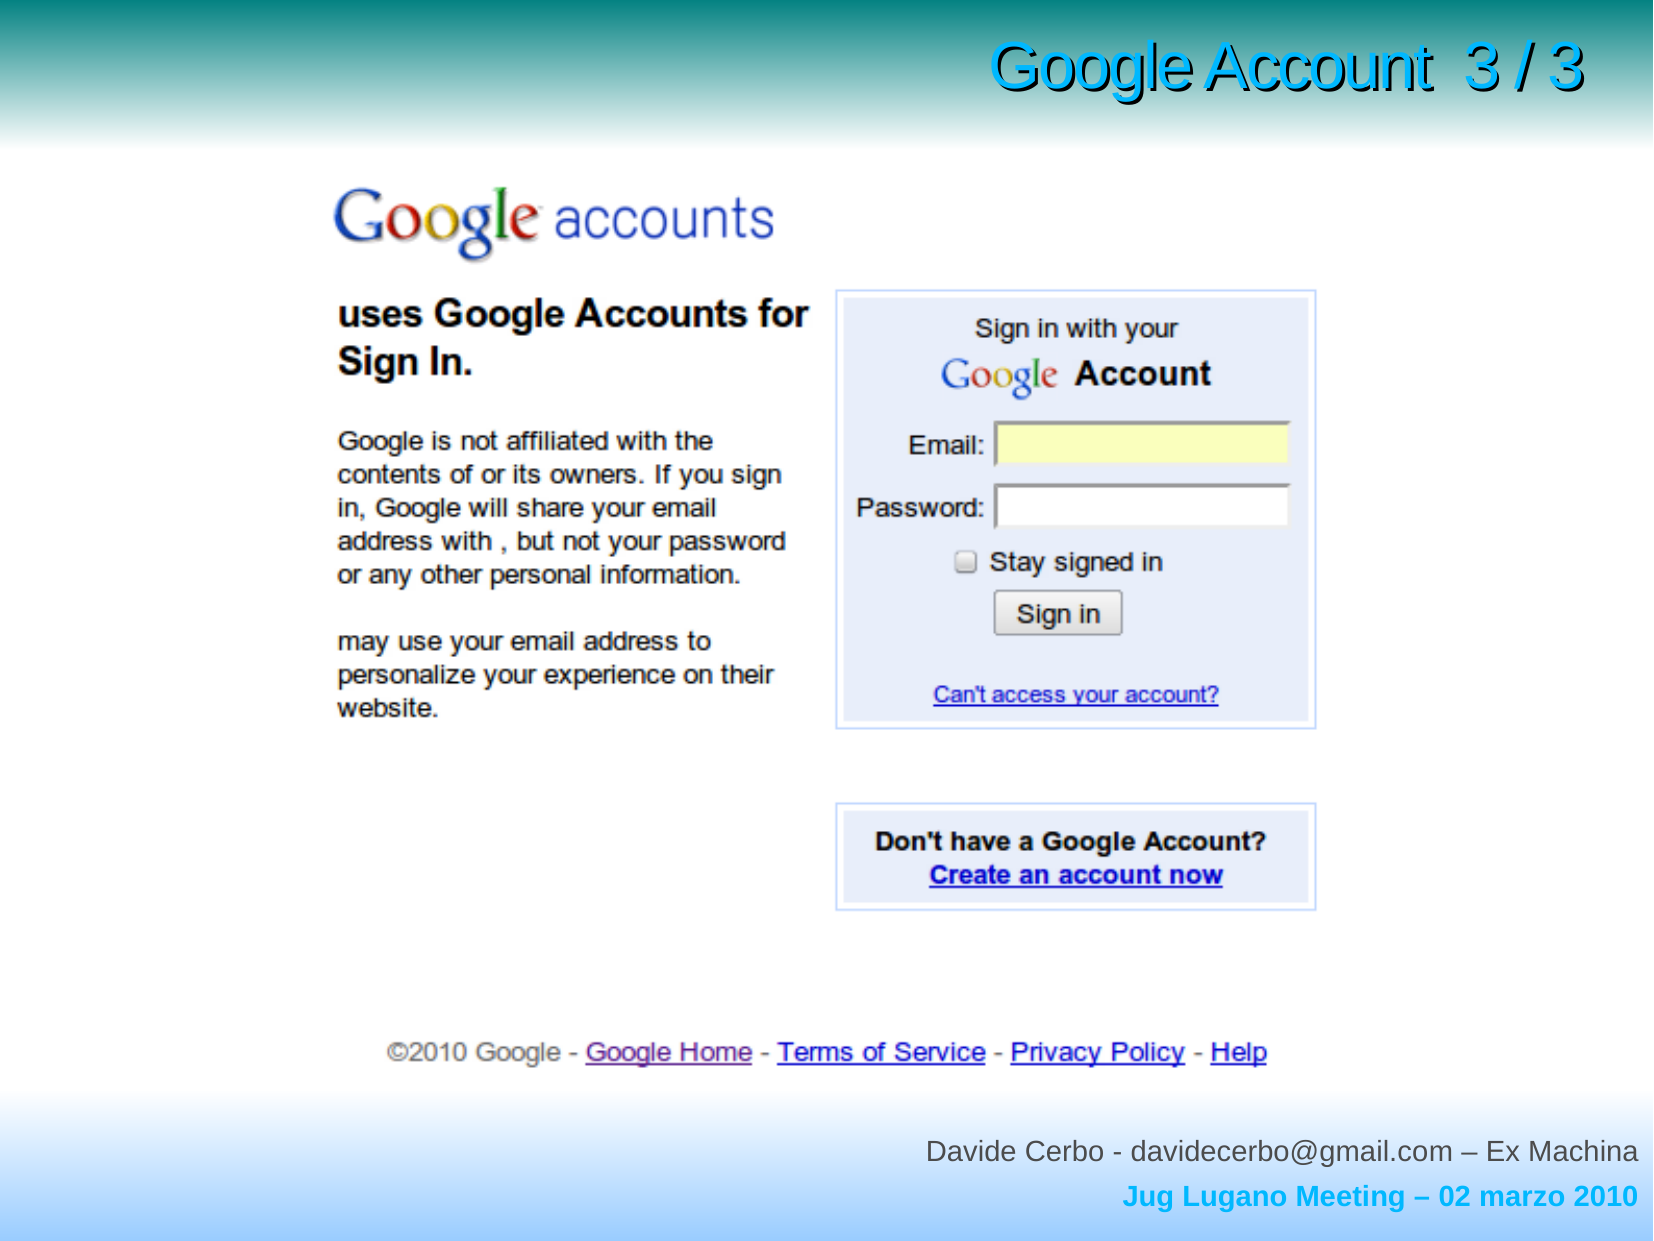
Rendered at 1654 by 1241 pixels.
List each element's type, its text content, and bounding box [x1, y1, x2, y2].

title Google Account 3 / 3 [108, 14, 1585, 117]
picture [313, 169, 1340, 1072]
